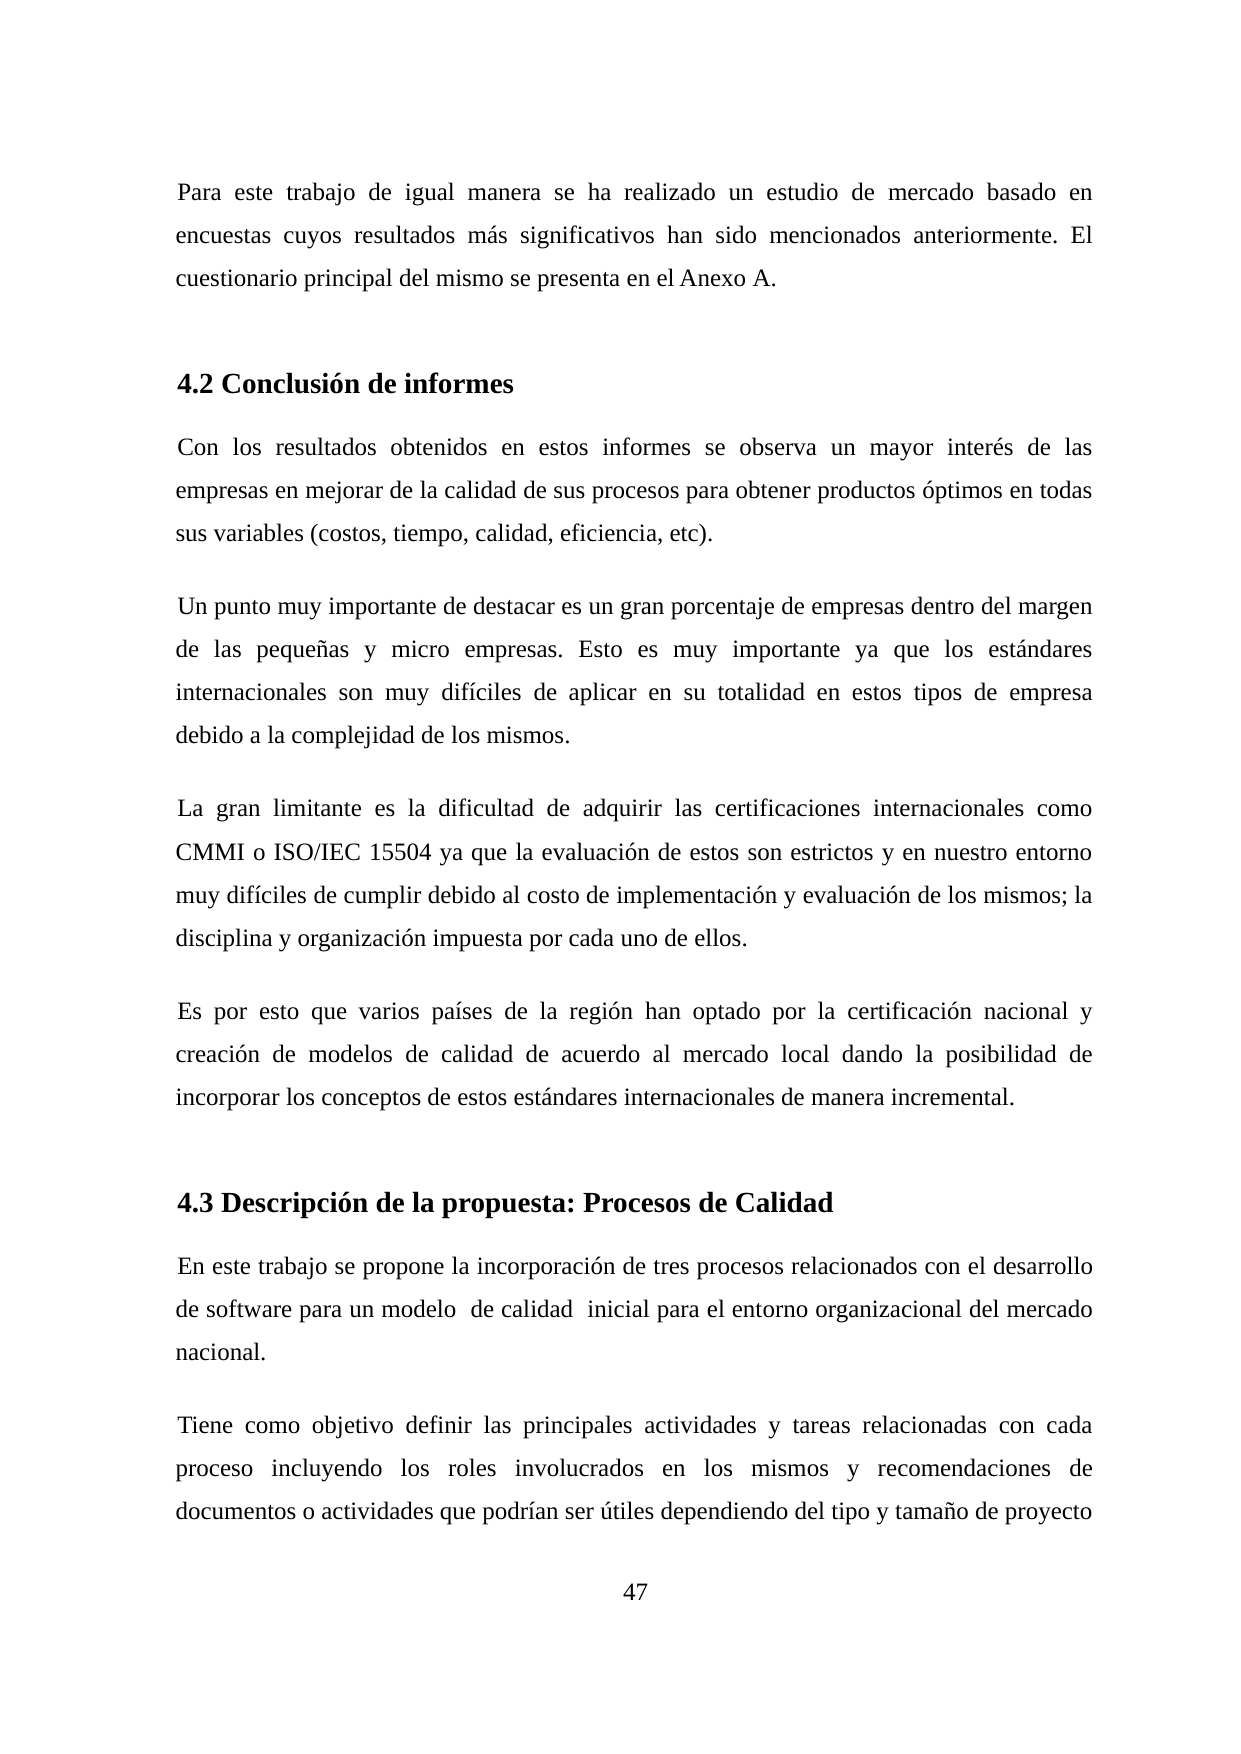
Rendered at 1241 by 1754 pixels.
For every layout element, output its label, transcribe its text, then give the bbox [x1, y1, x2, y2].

text Con los resultados obtenidos en estos informes se observa un mayor interés de las empresas en mejorar de la calidad de sus procesos para obtener productos óptimos en todas sus variables (costos, tiempo, calidad, eficiencia, etc). [175, 432, 1093, 547]
subtitle 4.3 Descripción de la propuesta: Procesos de Calidad [177, 1185, 1093, 1219]
subtitle 4.2 Conclusión de informes [177, 366, 1093, 400]
text Tiene como objetivo definir las principales actividades y tareas relacionadas con cada proceso incluyendo los roles involucrados en los mismos y recomendaciones de documentos o actividades que podrían ser útiles dependiendo del tipo y tamaño de proyecto [175, 1410, 1093, 1525]
text Un punto muy importante de destacar es un gran porcentaje de empresas dentro del margen de las pequeñas y micro empresas. Esto es muy importante ya que los estándares internacionales son muy difíciles de aplicar en su totalidad en estos tipos de empresa debido a la complejidad de los mismos. [175, 591, 1093, 749]
text Es por esto que varios países de la región han optado por la certificación nacional y creación de modelos de calidad de acuerdo al mercado local dando la posibilidad de incorporar los conceptos de estos estándares internacionales de manera incremental. [175, 996, 1093, 1111]
text En este trabajo se propone la incorporación de tres procesos relacionados con el desarrollo de software para un modelo de calidad inicial para el entorno organizacional del mercado nacional. [175, 1251, 1093, 1366]
text La gran limitante es la dificultad de adquirir las certificaciones internacionales como CMMI o ISO/IEC 15504 ya que la evaluación de estos son estrictos y en nuestro entorno muy difíciles de cumplir debido al costo de implementación y evaluación de los mismos; la disciplina y organización impuesta por cada uno de ellos. [175, 793, 1093, 952]
text Para este trabajo de igual manera se ha realizado un estudio de mercado basado en encuestas cuyos resultados más significativos han sido mencionados anteriormente. El cuestionario principal del mismo se presenta en el Anexo A. [175, 177, 1093, 292]
